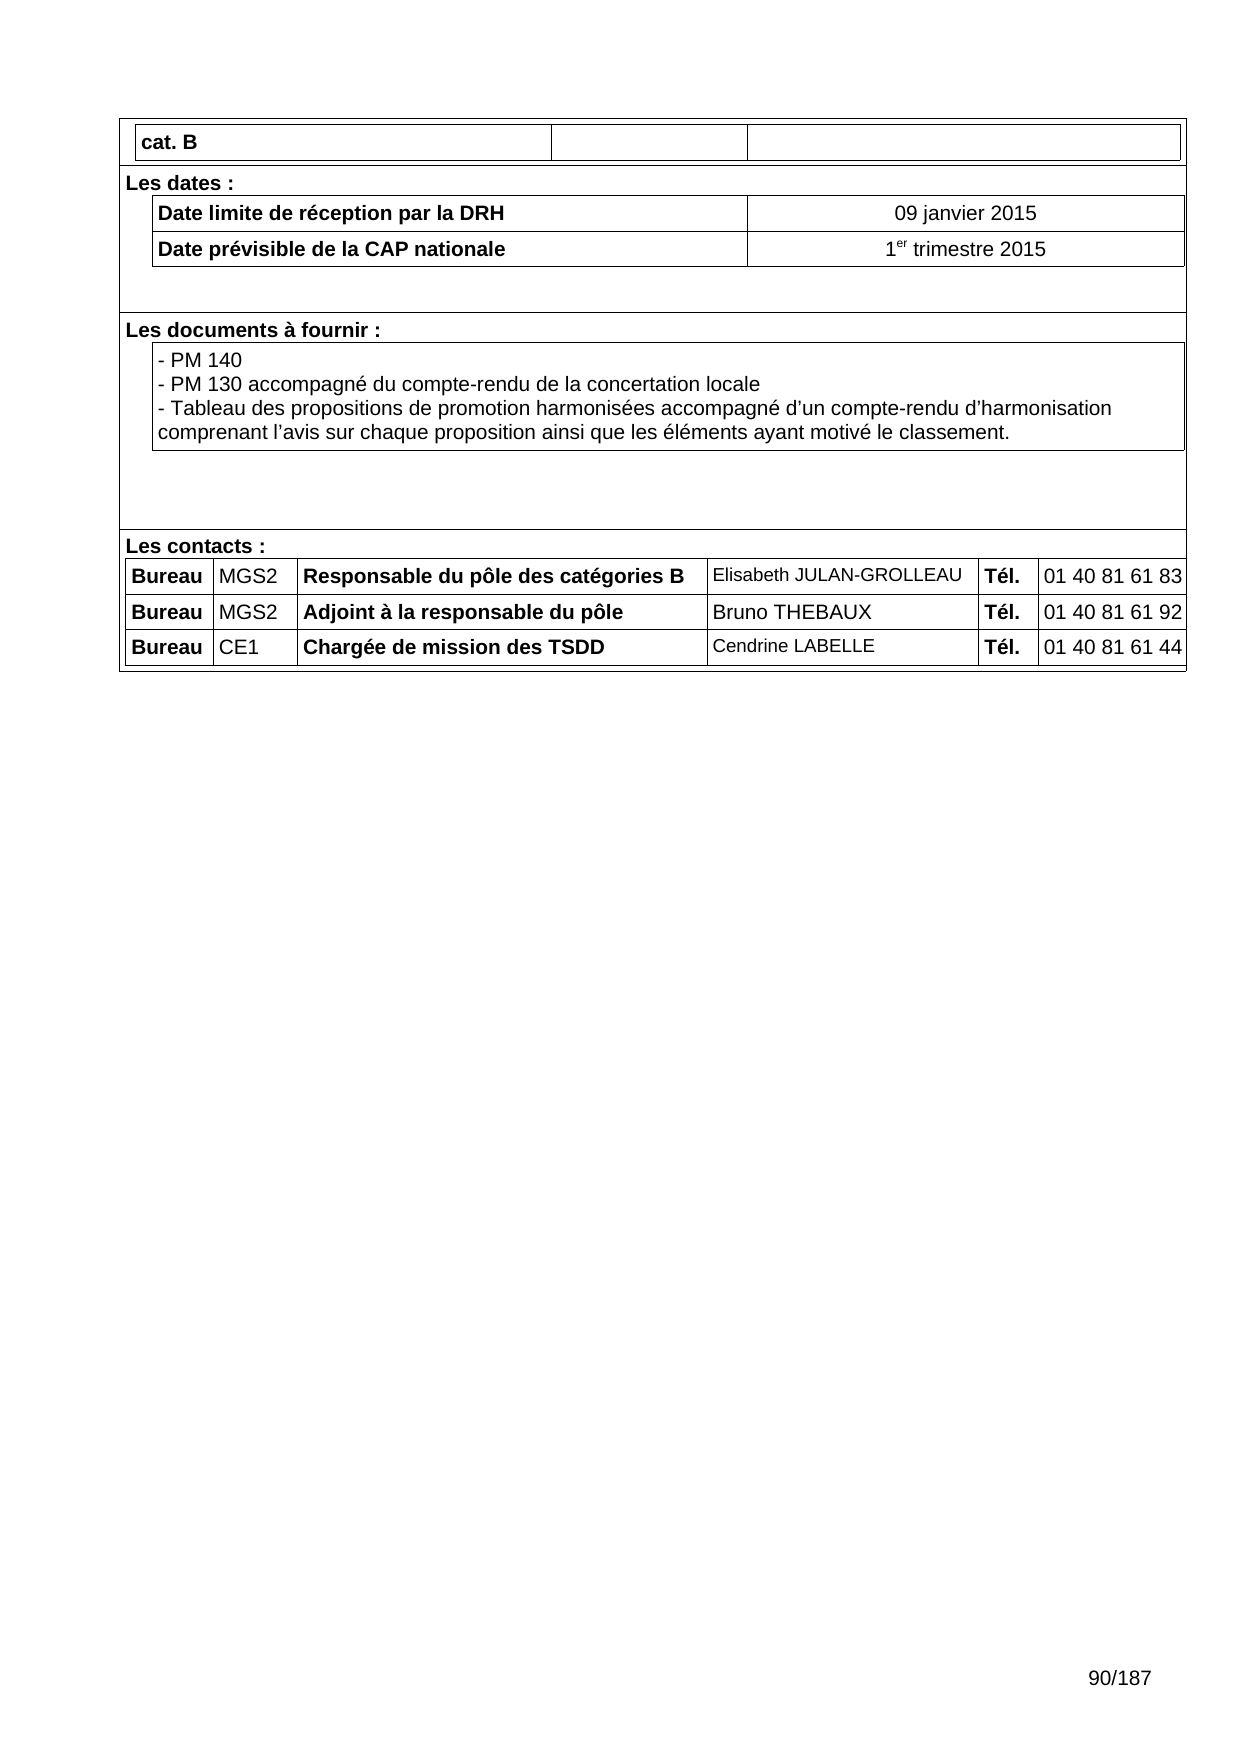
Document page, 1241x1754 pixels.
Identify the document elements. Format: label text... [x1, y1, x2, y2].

table_header [748, 125, 1180, 159]
table_cell Les documents à fournir : [120, 313, 1186, 528]
table_cell [120, 119, 1186, 165]
table_cell Chargée de mission des TSDD [298, 630, 707, 665]
table_cell [552, 125, 747, 159]
table_cell Cendrine LABELLE [708, 630, 978, 665]
table_header Responsable du pôle des catégories B [298, 559, 707, 594]
table_cell cat. B [136, 125, 551, 159]
table_cell Adjoint à la responsable du pôle [298, 595, 707, 629]
table_cell MGS2 [214, 595, 297, 629]
table_cell Bureau [126, 595, 213, 629]
table_cell 01 40 81 61 92 [1039, 595, 1186, 629]
table_header - PM 140 - PM 130 accompagné du compte-rendu de la concertation locale - Tableau des propositions de promotion harmonisées accompagné d’un compte-rendu d’harmonisation comprenant l’avis sur chaque proposition ainsi que les éléments ayant motivé le classement. [153, 343, 1184, 449]
table_header MGS2 [214, 559, 297, 594]
table_cell Bruno THEBAUX [708, 595, 978, 629]
table_cell Bureau [126, 630, 213, 665]
table_header Tél. [979, 559, 1038, 594]
table_header Date limite de réception par la DRH [153, 196, 747, 231]
table_cell Les contacts : [120, 530, 1186, 671]
table_cell CE1 [214, 630, 297, 665]
table_header Bureau [126, 559, 213, 594]
table_cell Les dates : [120, 166, 1186, 312]
table_cell Tél. [979, 595, 1038, 629]
table_cell Date prévisible de la CAP nationale [153, 232, 747, 266]
table_cell Tél. [979, 630, 1038, 665]
table_cell 1er trimestre 2015 [748, 232, 1184, 266]
table_cell 01 40 81 61 44 [1039, 630, 1186, 665]
table_header Elisabeth JULAN-GROLLEAU [708, 559, 978, 594]
table_header 09 janvier 2015 [748, 196, 1184, 231]
table_header 01 40 81 61 83 [1039, 559, 1186, 594]
